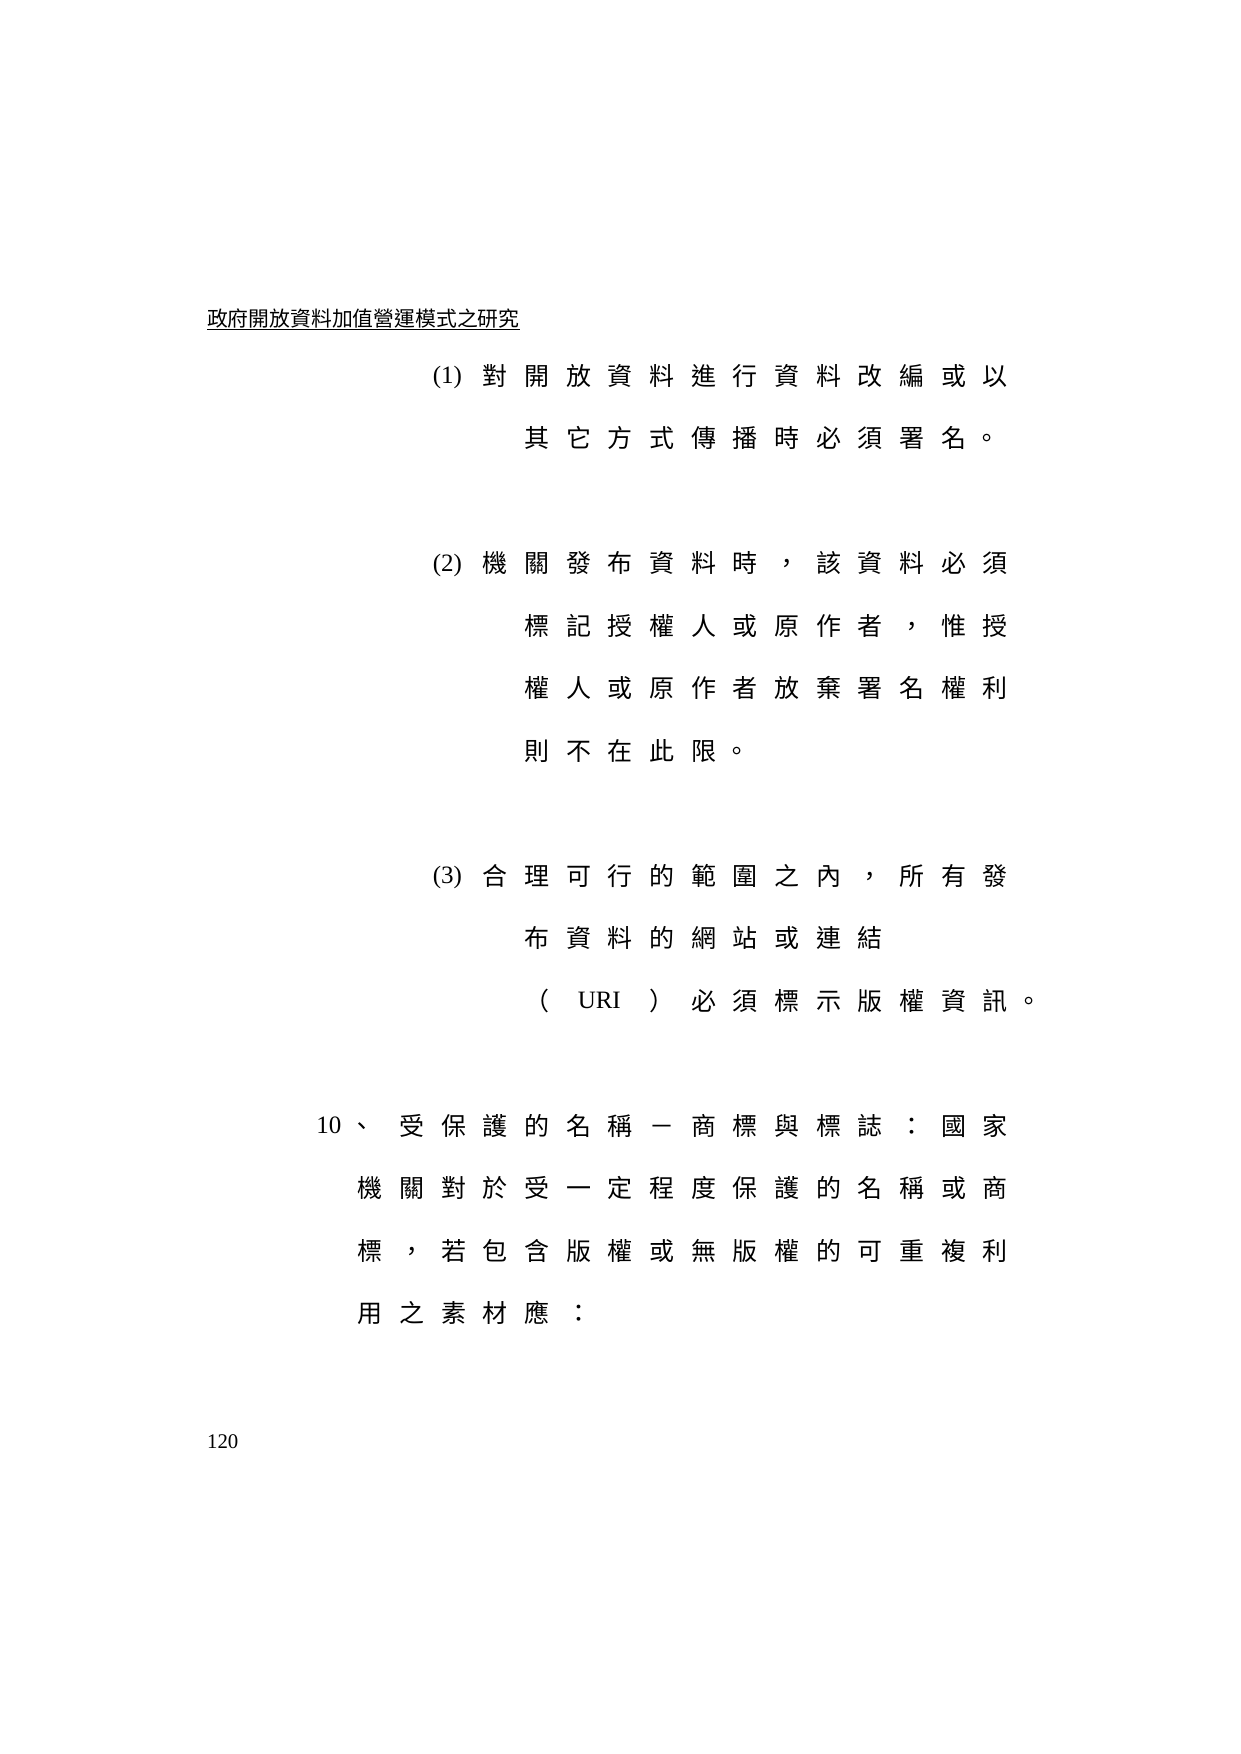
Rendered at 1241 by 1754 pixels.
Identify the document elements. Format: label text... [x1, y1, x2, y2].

list 機關發布資料時，該資料必須標記授權人或原作者，惟授權人或原作者放棄署名權利則不在此限。 [403, 520, 1016, 770]
list 對開放資料進行資料改編或以其它方式傳播時必須署名。 [403, 333, 1016, 458]
list 合理可行的範圍之內，所有發布資料的網站或連結（URI）必須標示版權資訊。 [403, 833, 1016, 1020]
text 10、受保護的名稱－商標與標誌：國家機關對於受一定程度保護的名稱或商標，若包含版權或無版權的可重複利用之素材應： [274, 1083, 1016, 1333]
